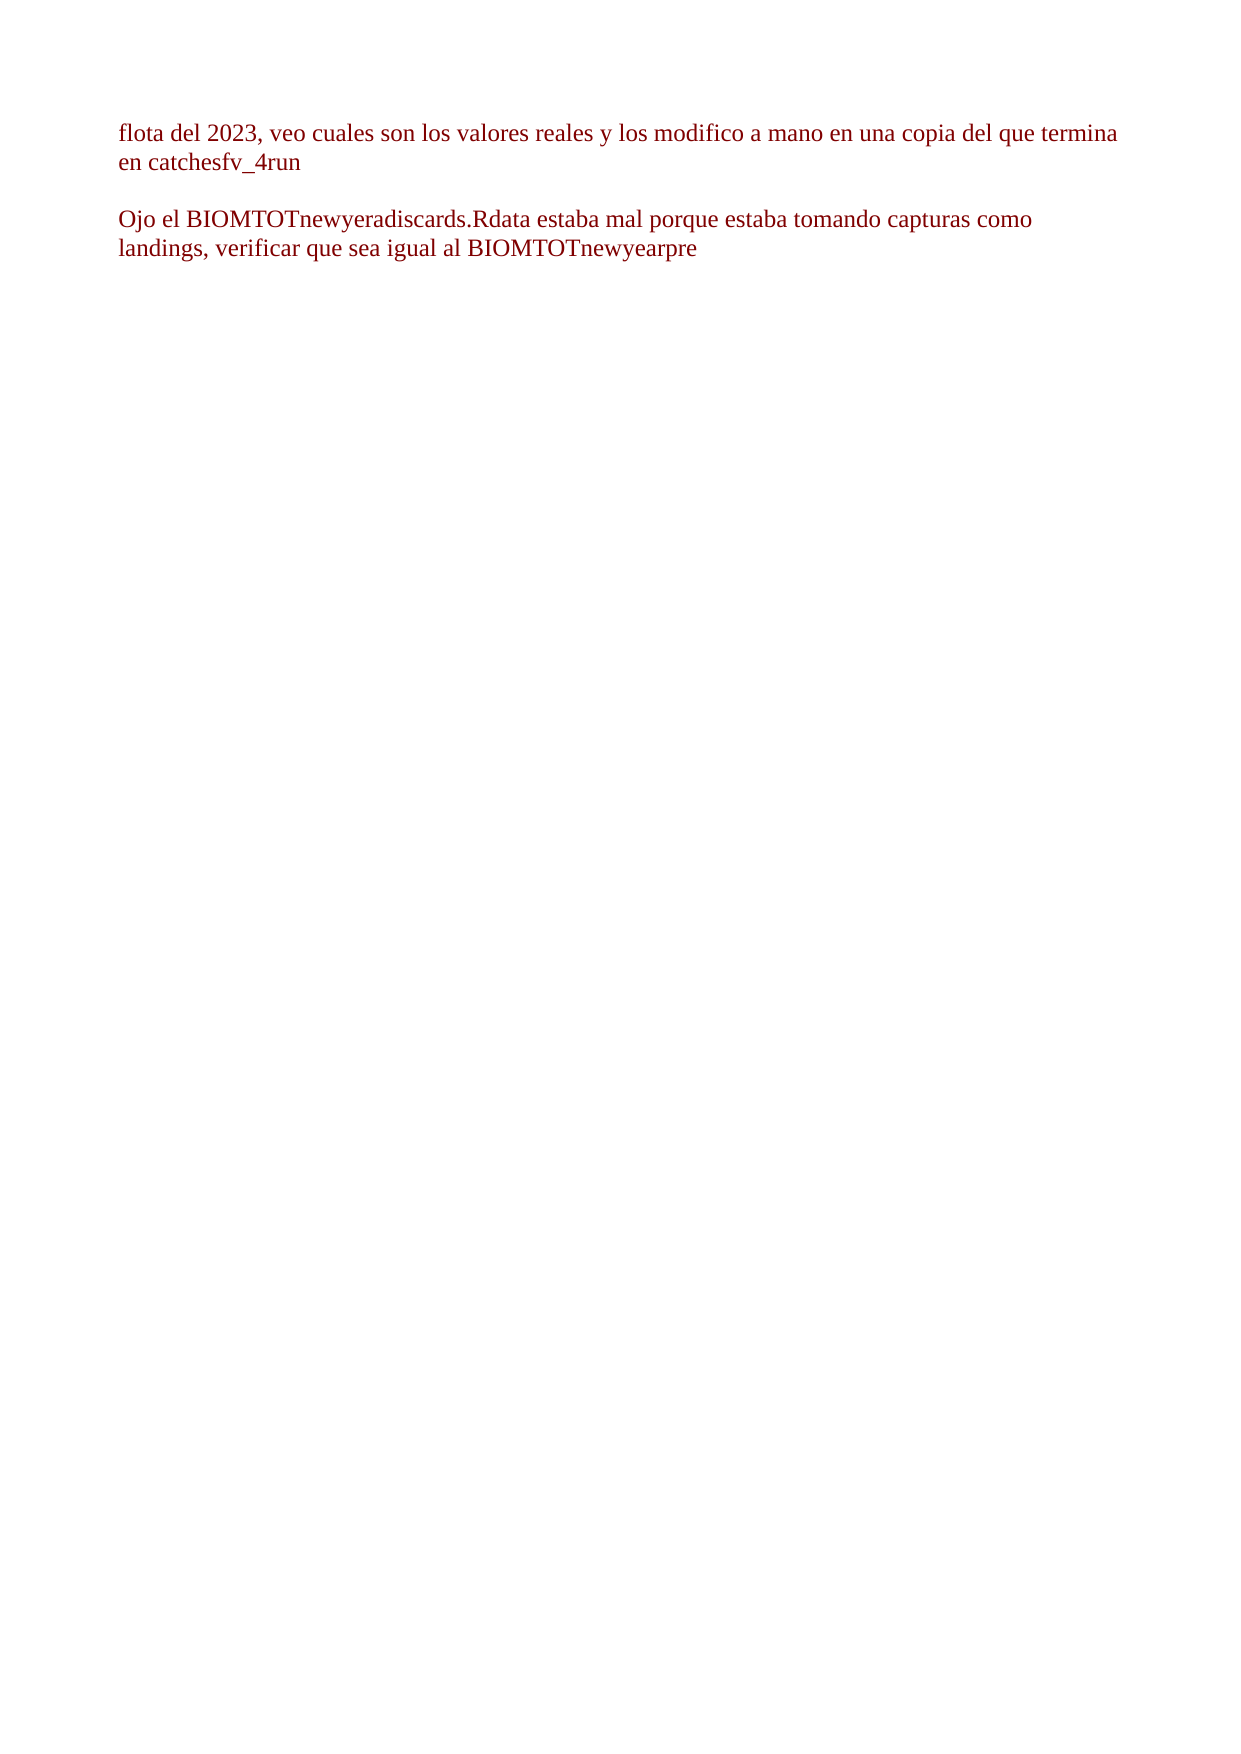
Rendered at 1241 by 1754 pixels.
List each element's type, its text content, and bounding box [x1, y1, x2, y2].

text Ojo el BIOMTOTnewyeradiscards.Rdata estaba mal porque estaba tomando capturas como landings, verificar que sea igual al BIOMTOTnewyearpre [118, 204, 1122, 261]
text flota del 2023, veo cuales son los valores reales y los modifico a mano en una copia del que termina en catchesfv_4run [118, 118, 1122, 176]
